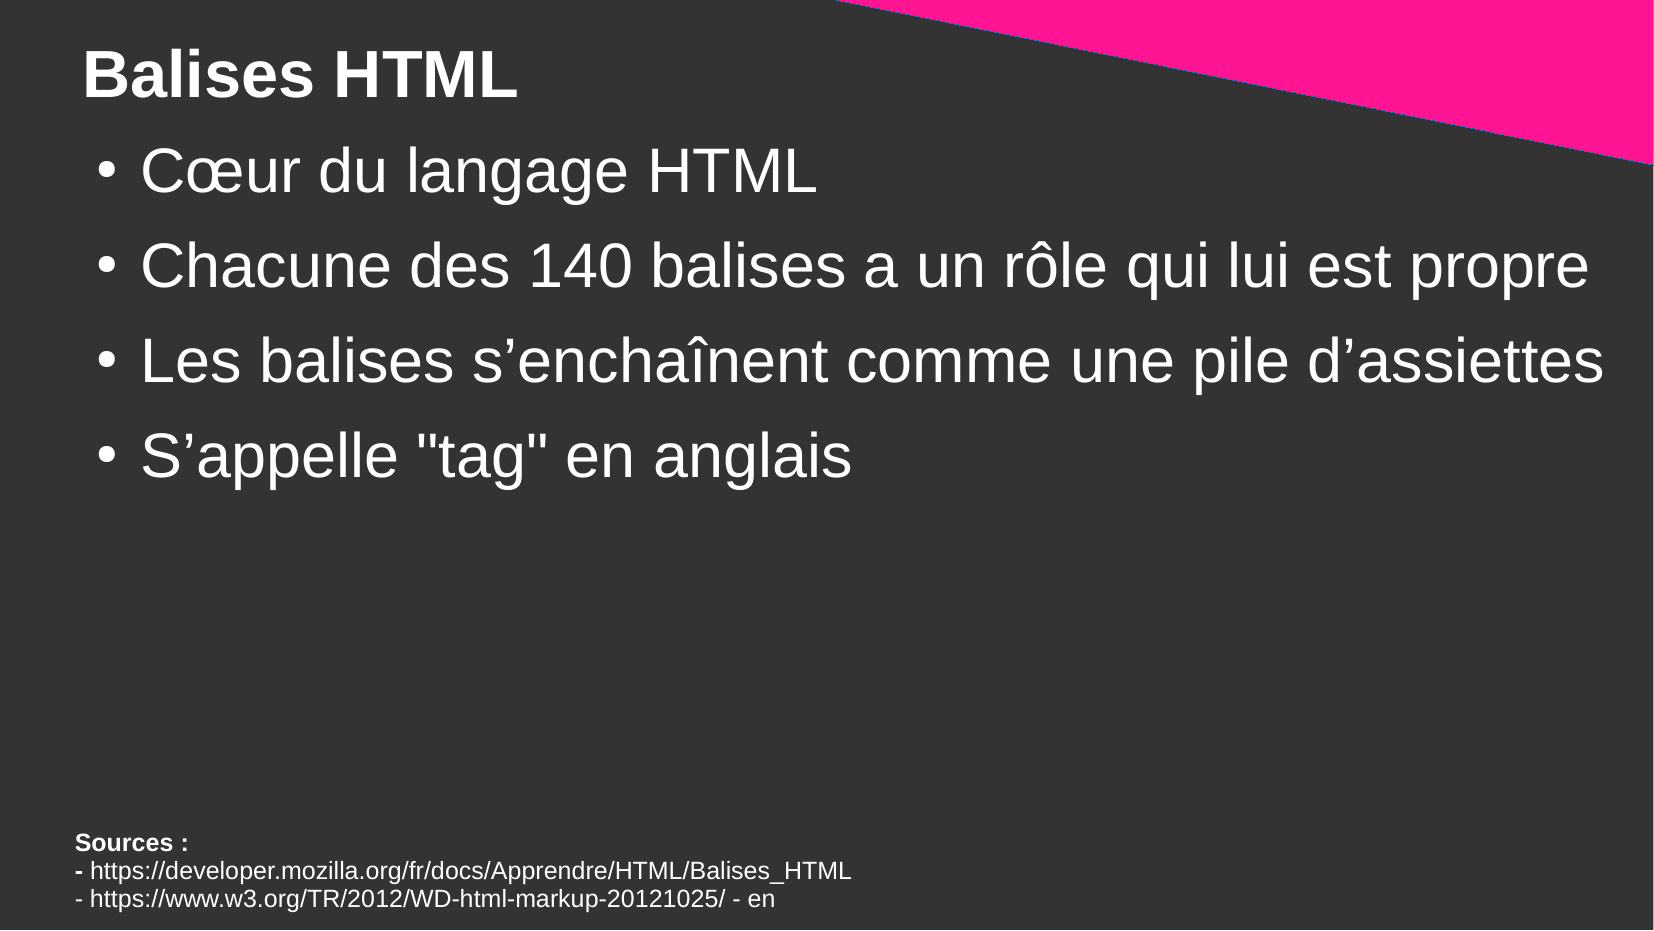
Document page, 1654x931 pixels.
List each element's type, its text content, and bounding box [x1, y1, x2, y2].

text_box Sources : - https://developer.mozilla.org/fr/docs/Apprendre/HTML/Balises_HTML - https://www.w3.org/TR/2012/WD-html-markup-20121025/ - en [59, 821, 1546, 920]
title Balises HTML [82, 37, 1395, 114]
list Cœur du langage HTML Chacune des 140 balises a un rôle qui lui est propre Les balises s’enchaînent comme une pile d’assiettes S’appelle "tag" en anglais [80, 135, 1620, 507]
text_box [836, 0, 1654, 166]
